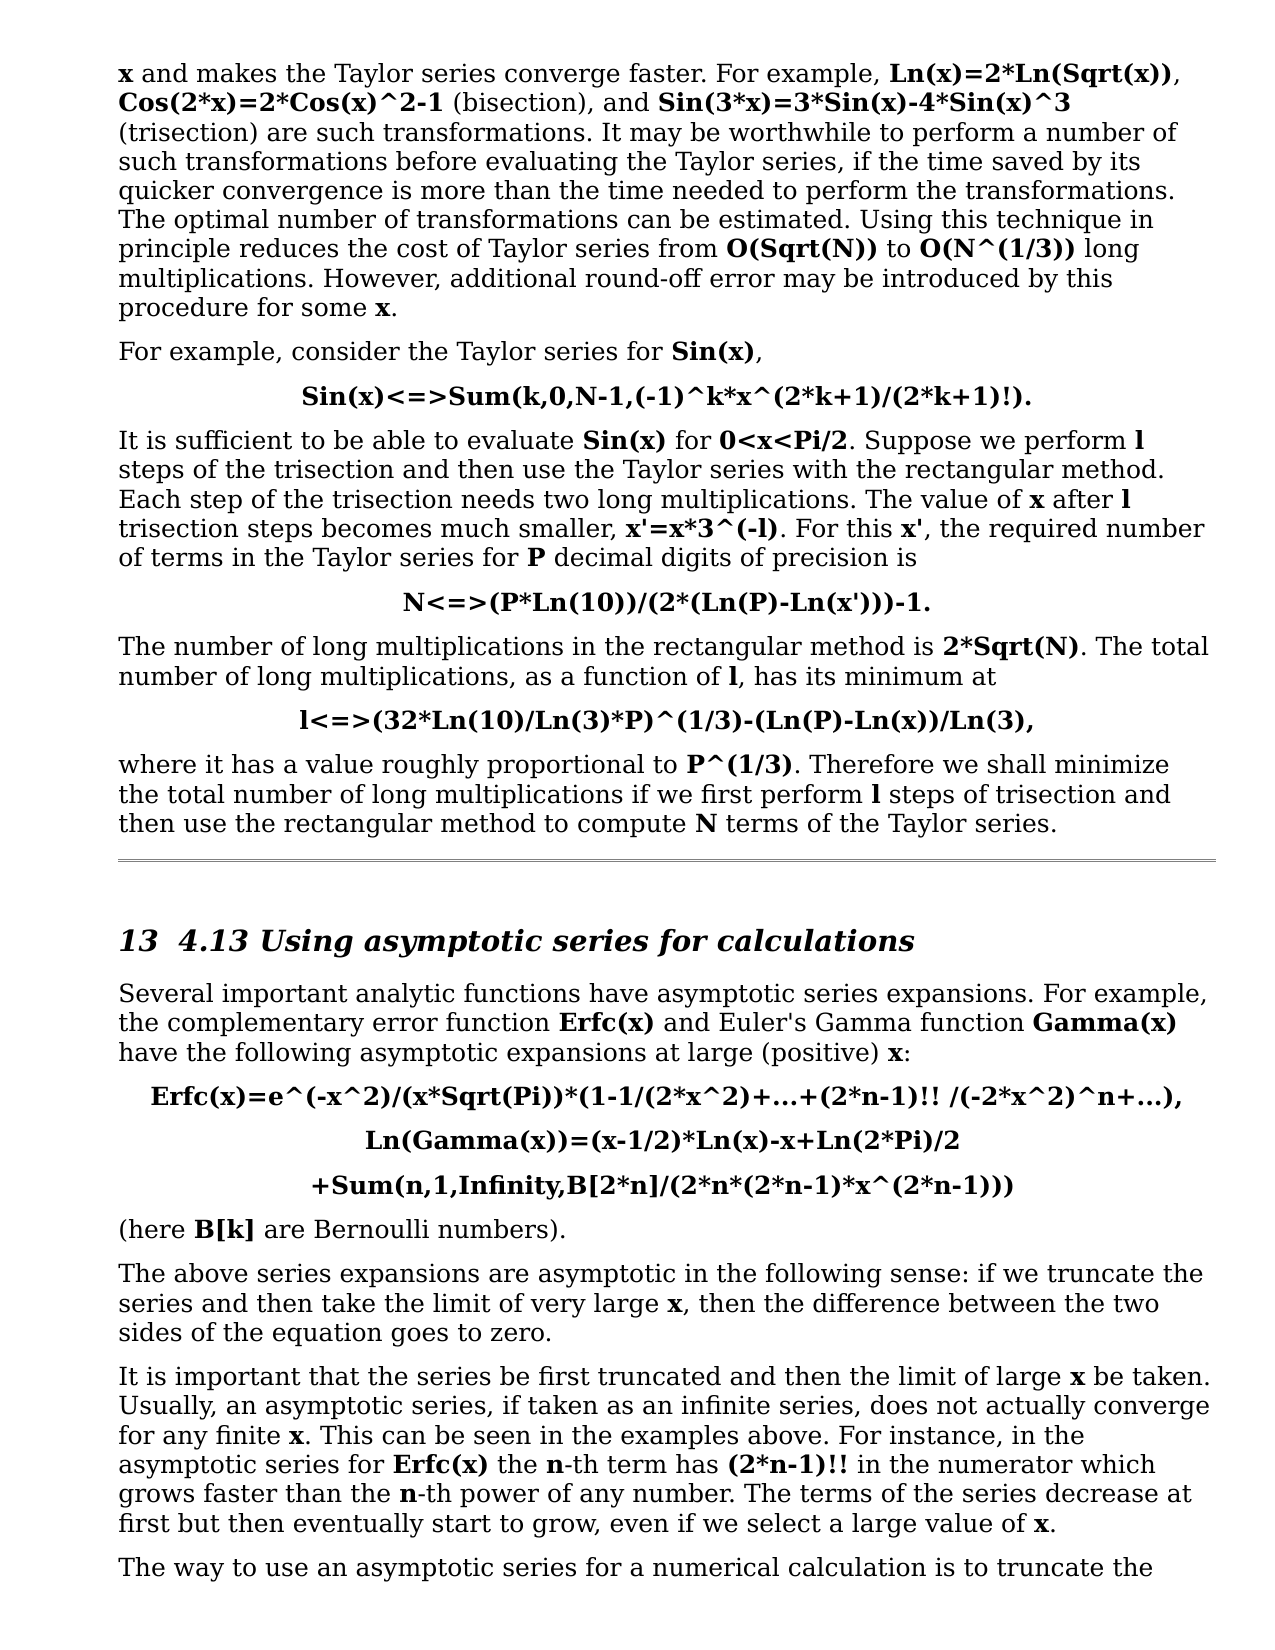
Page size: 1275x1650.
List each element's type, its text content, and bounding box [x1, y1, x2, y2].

text l<=>(32*Ln(10)/Ln(3)*P)^(1/3)-(Ln(P)-Ln(x))/Ln(3), [118, 706, 1216, 735]
text The number of long multiplications in the rectangular method is 2*Sqrt(N). The total number of long multiplications, as a function of l, has its minimum at [118, 632, 1216, 691]
text Ln(Gamma(x))=(x-1/2)*Ln(x)-x+Ln(2*Pi)/2 [118, 1126, 1216, 1156]
text N<=>(P*Ln(10))/(2*(Ln(P)-Ln(x')))-1. [118, 588, 1216, 617]
text +Sum(n,1,Infinity,B[2*n]/(2*n*(2*n-1)*x^(2*n-1))) [118, 1171, 1216, 1200]
text x and makes the Taylor series converge faster. For example, Ln(x)=2*Ln(Sqrt(x)), Cos(2*x)=2*Cos(x)^2-1 (bisection), and Sin(3*x)=3*Sin(x)-4*Sin(x)^3 (trisection) are such transformations. It may be worthwhile to perform a number of such transformations before evaluating the Taylor series, if the time saved by its quicker convergence is more than the time needed to perform the transformations. The optimal number of transformations can be estimated. Using this technique in principle reduces the cost of Taylor series from O(Sqrt(N)) to O(N^(1/3)) long multiplications. However, additional round-off error may be introduced by this procedure for some x. [118, 59, 1216, 322]
subtitle 4.13 Using asymptotic series for calculations [118, 924, 1216, 958]
text It is important that the series be first truncated and then the limit of large x be taken. Usually, an asymptotic series, if taken as an infinite series, does not actually converge for any finite x. This can be seen in the examples above. For instance, in the asymptotic series for Erfc(x) the n-th term has (2*n-1)!! in the numerator which grows faster than the n-th power of any number. The terms of the series decrease at first but then eventually start to grow, even if we select a large value of x. [118, 1362, 1216, 1538]
text where it has a value roughly proportional to P^(1/3). Therefore we shall minimize the total number of long multiplications if we first perform l steps of trisection and then use the rectangular method to compute N terms of the Taylor series. [118, 750, 1216, 838]
text (here B[k] are Bernoulli numbers). [118, 1215, 1216, 1244]
text Several important analytic functions have asymptotic series expansions. For example, the complementary error function Erfc(x) and Euler's Gamma function Gamma(x) have the following asymptotic expansions at large (positive) x: [118, 979, 1216, 1067]
text For example, consider the Taylor series for Sin(x), [118, 337, 1216, 367]
text It is sufficient to be able to evaluate Sin(x) for 0<x<Pi/2. Suppose we perform l steps of the trisection and then use the Taylor series with the rectangular method. Each step of the trisection needs two long multiplications. The value of x after l trisection steps becomes much smaller, x'=x*3^(-l). For this x', the required number of terms in the Taylor series for P decimal digits of precision is [118, 426, 1216, 573]
text Erfc(x)=e^(-x^2)/(x*Sqrt(Pi))*(1-1/(2*x^2)+...+(2*n-1)!! /(-2*x^2)^n+...), [118, 1082, 1216, 1111]
text The way to use an asymptotic series for a numerical calculation is to truncate the [118, 1553, 1216, 1582]
text Sin(x)<=>Sum(k,0,N-1,(-1)^k*x^(2*k+1)/(2*k+1)!). [118, 382, 1216, 411]
text The above series expansions are asymptotic in the following sense: if we truncate the series and then take the limit of very large x, then the difference between the two sides of the equation goes to zero. [118, 1259, 1216, 1347]
